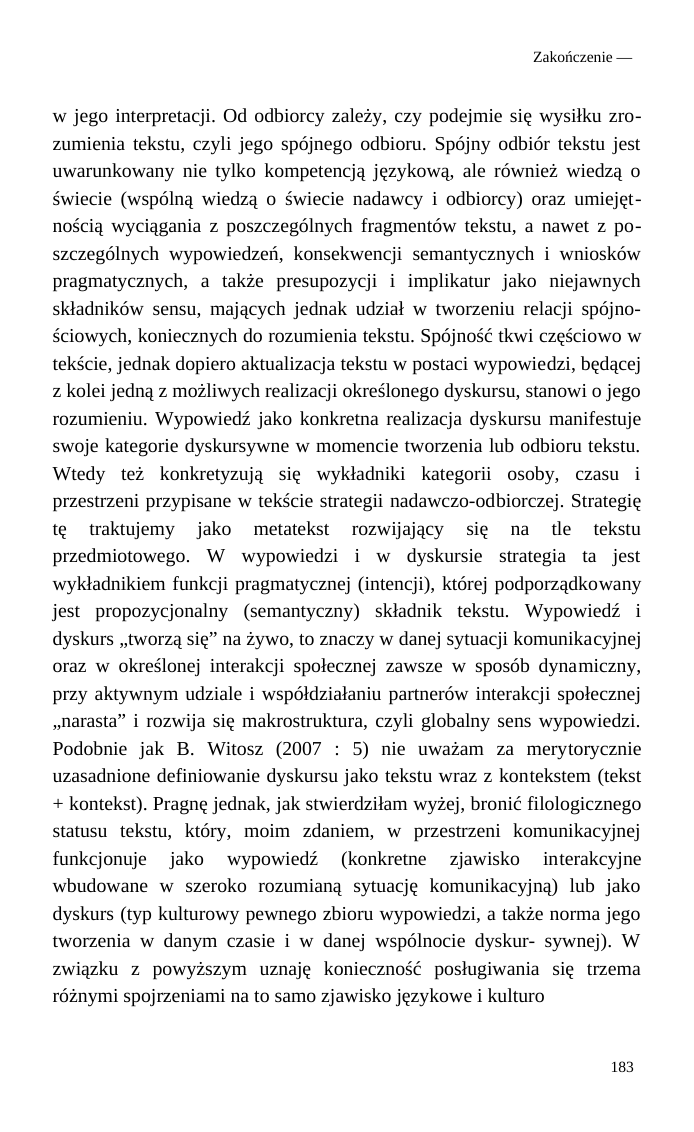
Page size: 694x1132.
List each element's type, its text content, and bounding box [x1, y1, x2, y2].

text w jego interpretacji. Od odbiorcy zależy, czy podejmie się wysiłku zro­zumienia tekstu, czyli jego spójnego odbioru. Spójny odbiór tekstu jest uwarunkowany nie tylko kompetencją językową, ale również wiedzą o świecie (wspólną wiedzą o świecie nadawcy i odbiorcy) oraz umiejęt­nością wyciągania z poszczególnych fragmentów tekstu, a nawet z po­szczególnych wypowiedzeń, konsekwencji semantycznych i wniosków pragmatycznych, a także presupozycji i implikatur jako niejawnych składników sensu, mających jednak udział w tworzeniu relacji spójno- ściowych, koniecznych do rozumienia tekstu. Spójność tkwi częścio­wo w tekście, jednak dopiero aktualizacja tekstu w postaci wypowie­dzi, będącej z kolei jedną z możliwych realizacji określonego dyskursu, stanowi o jego rozumieniu. Wypowiedź jako konkretna realizacja dys­kursu manifestuje swoje kategorie dyskursywne w momencie tworzenia lub odbioru tekstu. Wtedy też konkretyzują się wykładniki kategorii osoby, czasu i przestrzeni przypisane w tekście strategii nadawczo-od­biorczej. Strategię tę traktujemy jako metatekst rozwijający się na tle tekstu przedmiotowego. W wypowiedzi i w dyskursie strategia ta jest wykładnikiem funkcji pragmatycznej (intencji), której podporządko­wany jest propozycjonalny (semantyczny) składnik tekstu. Wypowiedź i dyskurs „tworzą się” na żywo, to znaczy w danej sytuacji komunika­cyjnej oraz w określonej interakcji społecznej zawsze w sposób dyna­miczny, przy aktywnym udziale i współdziałaniu partnerów interakcji społecznej „narasta” i rozwija się makrostruktura, czyli globalny sens wypowiedzi. Podobnie jak B. Witosz (2007 : 5) nie uważam za mery­torycznie uzasadnione definiowanie dyskursu jako tekstu wraz z kon­tekstem (tekst + kontekst). Pragnę jednak, jak stwierdziłam wyżej, bro­nić filologicznego statusu tekstu, który, moim zdaniem, w przestrzeni komunikacyjnej funkcjonuje jako wypowiedź (konkretne zjawisko in­terakcyjne wbudowane w szeroko rozumianą sytuację komunikacyjną) lub jako dyskurs (typ kulturowy pewnego zbioru wypowiedzi, a także norma jego tworzenia w danym czasie i w danej wspólnocie dyskur- sywnej). W związku z powyższym uznaję konieczność posługiwania się trzema różnymi spojrzeniami na to samo zjawisko językowe i kulturo­ [52, 104, 641, 1007]
text Zakończenie — [533, 48, 641, 66]
text 183 [610, 1058, 638, 1076]
